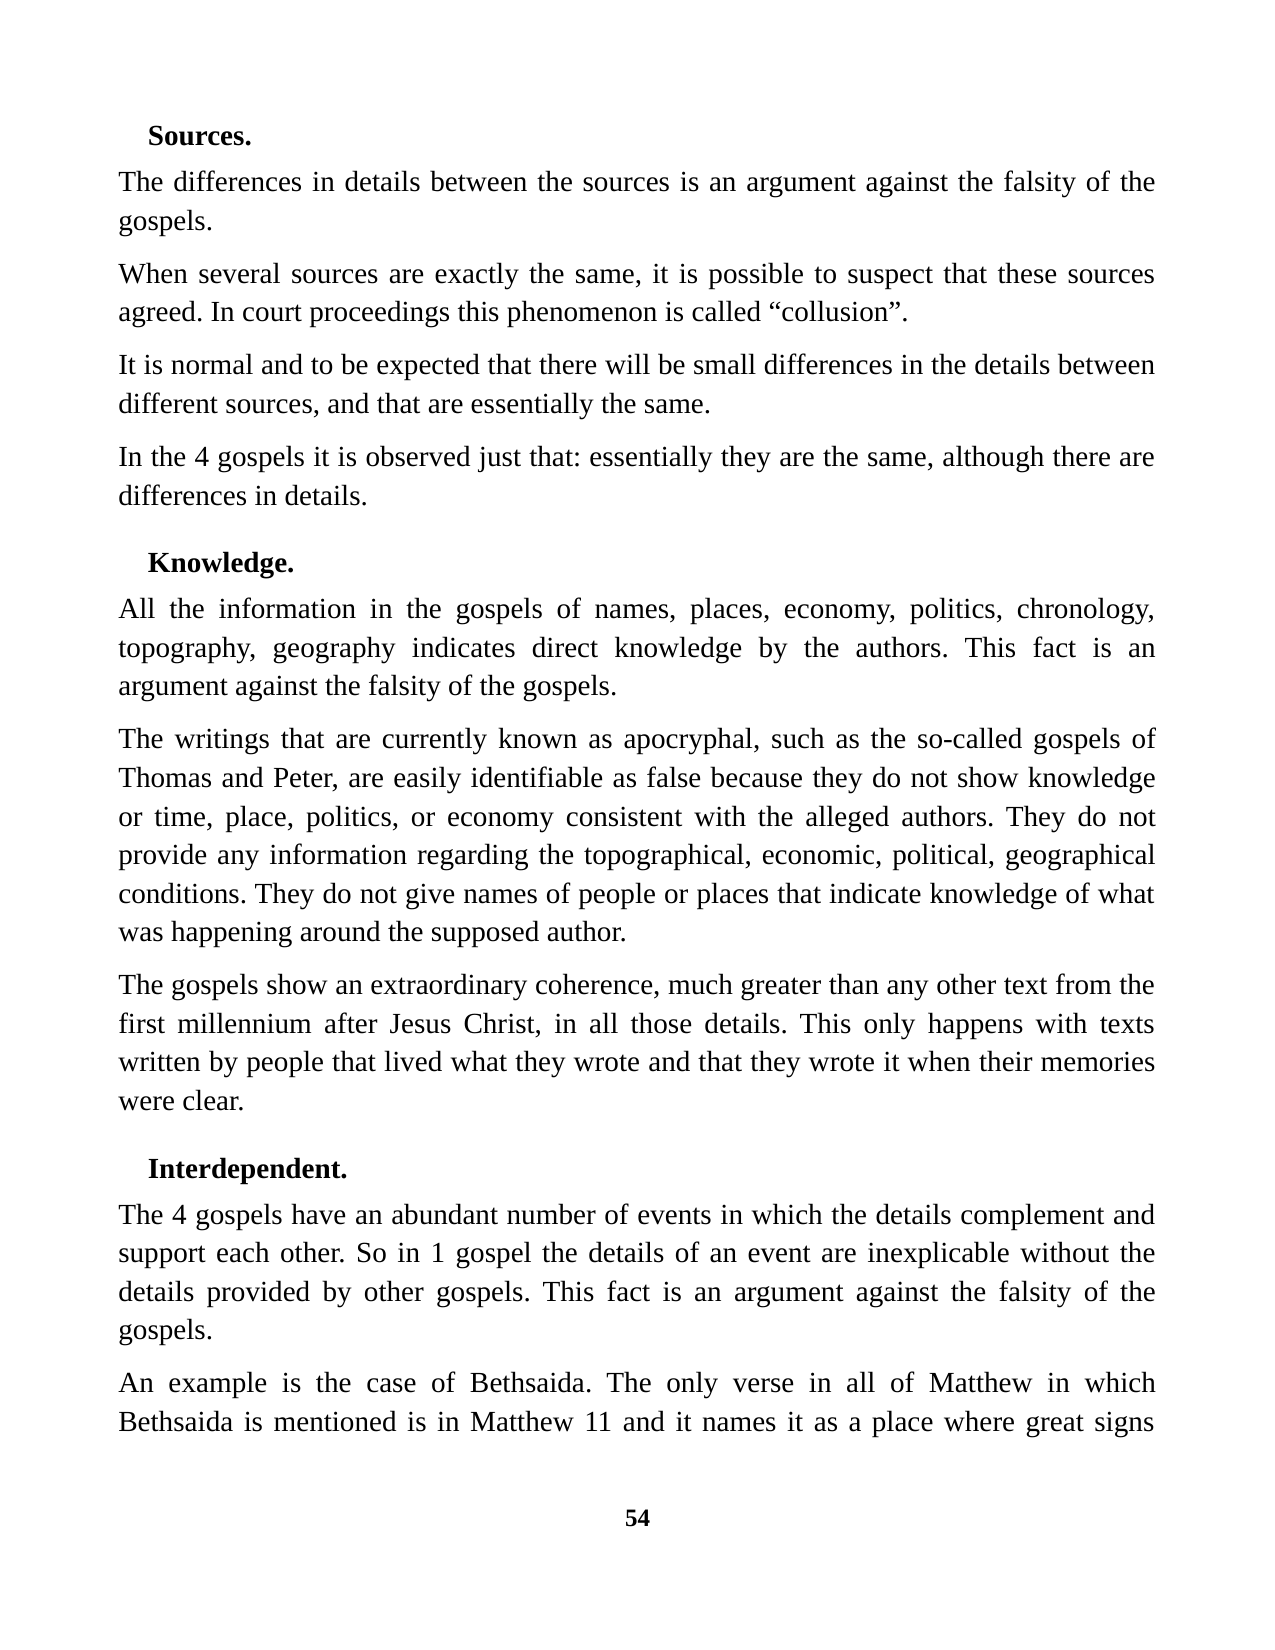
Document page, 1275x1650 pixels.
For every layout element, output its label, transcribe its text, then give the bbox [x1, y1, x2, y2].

text The differences in details between the sources is an argument against the falsity of the gospels. [118, 164, 1157, 236]
text The 4 gospels have an abundant number of events in which the details complement and support each other. So in 1 gospel the details of an event are inexplicable without the details provided by other gospels. This fact is an argument against the falsity of the gospels. [118, 1197, 1157, 1346]
subtitle Knowledge. [148, 545, 1157, 579]
text All the information in the gospels of names, places, economy, politics, chronology, topography, geography indicates direct knowledge by the authors. This fact is an argument against the falsity of the gospels. [118, 591, 1157, 702]
text The gospels show an extraordinary coherence, much greater than any other text from the first millennium after Jesus Christ, in all those details. This only happens with texts written by people that lived what they wrote and that they wrote it when their memories were clear. [118, 967, 1157, 1117]
text It is normal and to be expected that there will be small differences in the details between different sources, and that are essentially the same. [118, 347, 1157, 419]
text An example is the case of Bethsaida. The only verse in all of Matthew in which Bethsaida is mentioned is in Matthew 11 and it names it as a place where great signs [118, 1366, 1157, 1438]
text The writings that are currently known as apocryphal, such as the so-called gospels of Thomas and Peter, are easily identifiable as false because they do not show knowledge or time, place, politics, or economy consistent with the alleged authors. They do not provide any information regarding the topographical, economic, political, geographical conditions. They do not give names of people or places that indicate knowledge of what was happening around the supposed author. [118, 722, 1157, 948]
subtitle Sources. [148, 118, 1157, 152]
text When several sources are exactly the same, it is possible to suspect that these sources agreed. In court proceedings this phenomenon is called “collusion”. [118, 256, 1157, 328]
text In the 4 gospels it is observed just that: essentially they are the same, although there are differences in details. [118, 439, 1157, 511]
subtitle Interdependent. [148, 1151, 1157, 1184]
